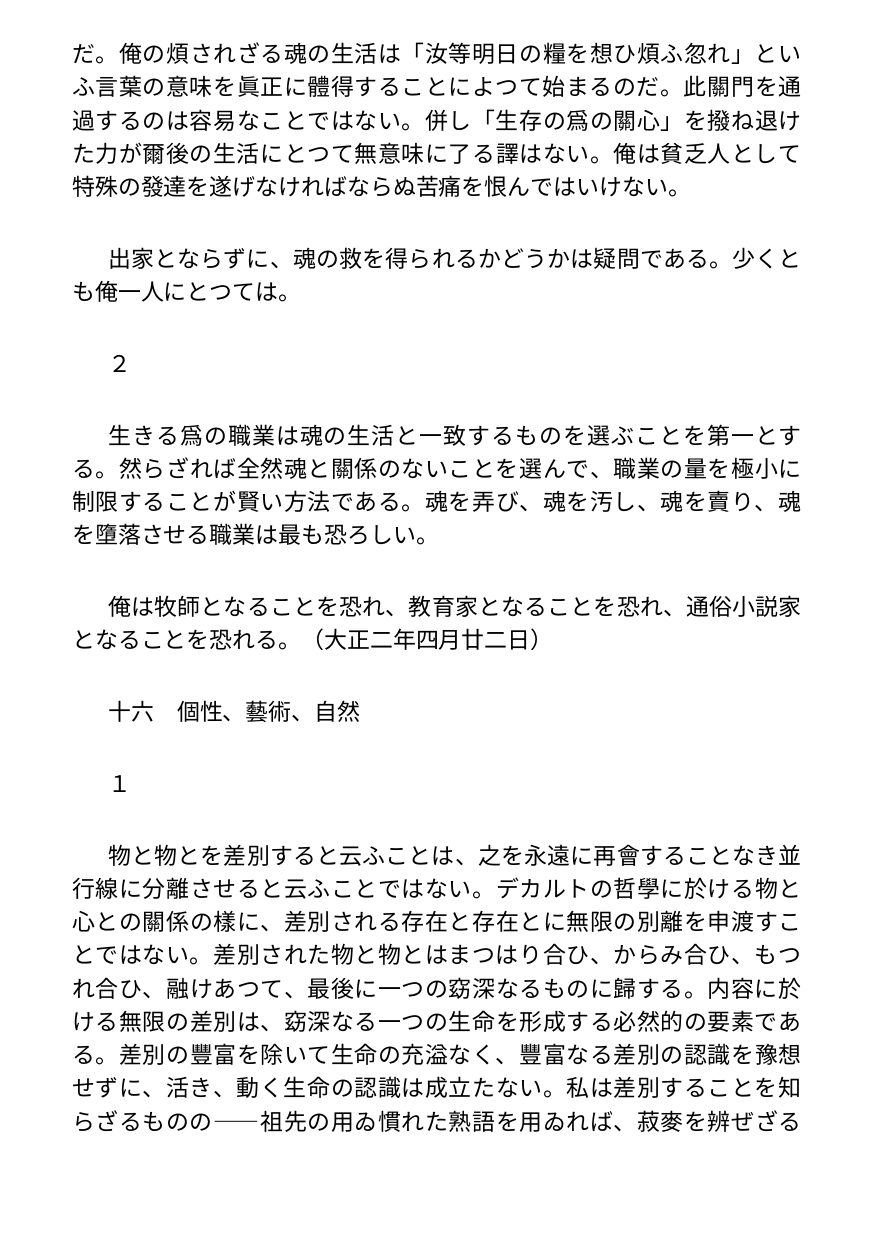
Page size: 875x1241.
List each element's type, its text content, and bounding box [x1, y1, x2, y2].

text ２ [72, 346, 802, 379]
text 十六 個性、藝術、自然 [72, 694, 802, 727]
text だ。俺の煩されざる魂の生活は「汝等明日の糧を想ひ煩ふ忽れ」といふ言葉の意味を眞正に體得することによつて始まるのだ。此關門を通過するのは容易なことではない。併し「生存の爲の關心」を撥ね退けた力が爾後の生活にとつて無意味に了る譯はない。俺は貧乏人として特殊の發達を遂げなければならぬ苦痛を恨んではいけない。 [72, 36, 802, 202]
text １ [72, 766, 802, 799]
text 物と物とを差別すると云ふことは、之を永遠に再會することなき並行線に分離させると云ふことではない。デカルトの哲學に於ける物と心との關係の樣に、差別される存在と存在とに無限の別離を申渡すことではない。差別された物と物とはまつはり合ひ、からみ合ひ、もつれ合ひ、融けあつて、最後に一つの窈深なるものに歸する。内容に於ける無限の差別は、窈深なる一つの生命を形成する必然的の要素である。差別の豐富を除いて生命の充溢なく、豐富なる差別の認識を豫想せずに、活き、動く生命の認識は成立たない。私は差別することを知らざるものの――祖先の用ゐ慣れた熟語を用ゐれば、菽麥を辨ぜざる [72, 837, 802, 1137]
text 俺は牧師となることを恐れ、教育家となることを恐れ、通俗小説家となることを恐れる。（大正二年四月廿二日） [72, 589, 802, 655]
text 出家とならずに、魂の救を得られるかどうかは疑問である。少くとも俺一人にとつては。 [72, 241, 802, 307]
text 生きる爲の職業は魂の生活と一致するものを選ぶことを第一とする。然らざれば全然魂と關係のないことを選んで、職業の量を極小に制限することが賢い方法である。魂を弄び、魂を汚し、魂を賣り、魂を墮落させる職業は最も恐ろしい。 [72, 417, 802, 550]
